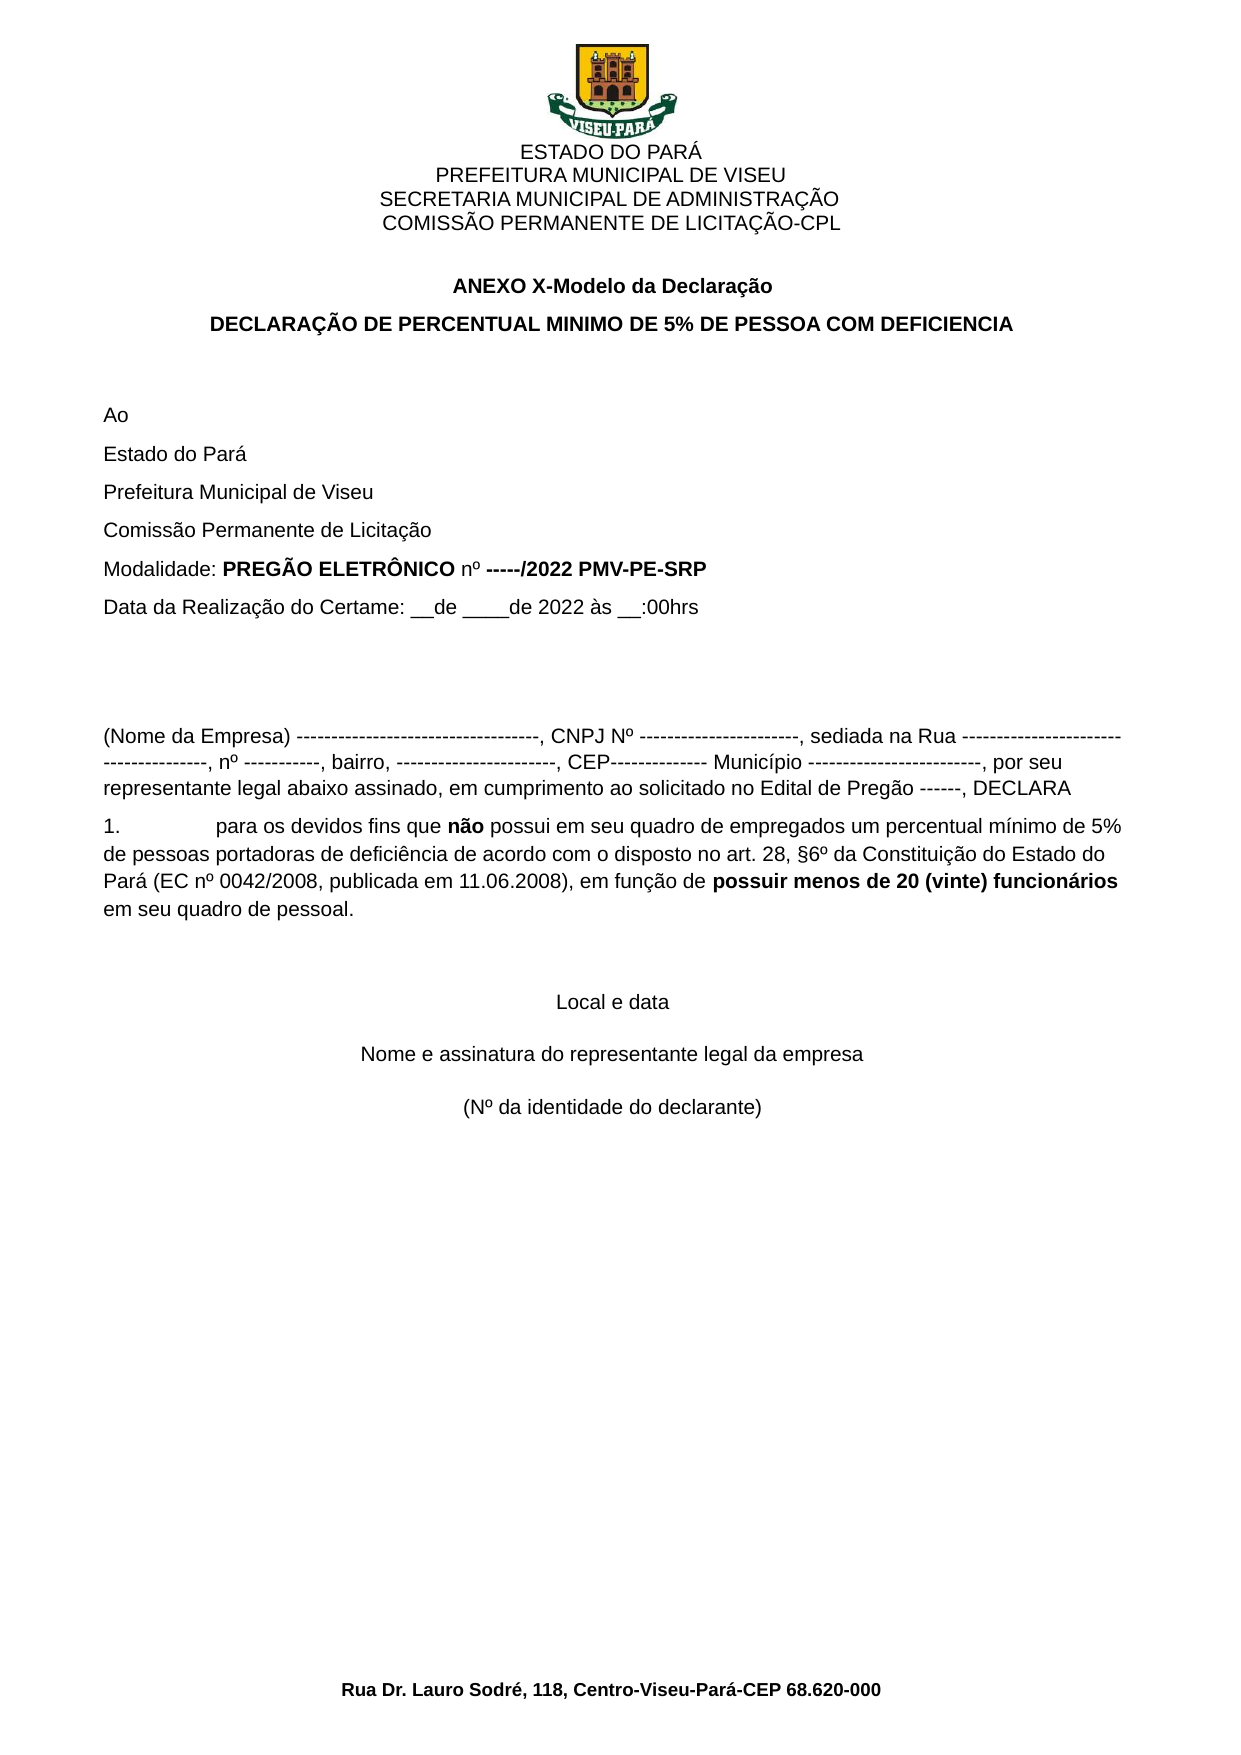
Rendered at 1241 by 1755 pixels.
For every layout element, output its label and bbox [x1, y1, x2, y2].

picture [547, 44, 678, 139]
